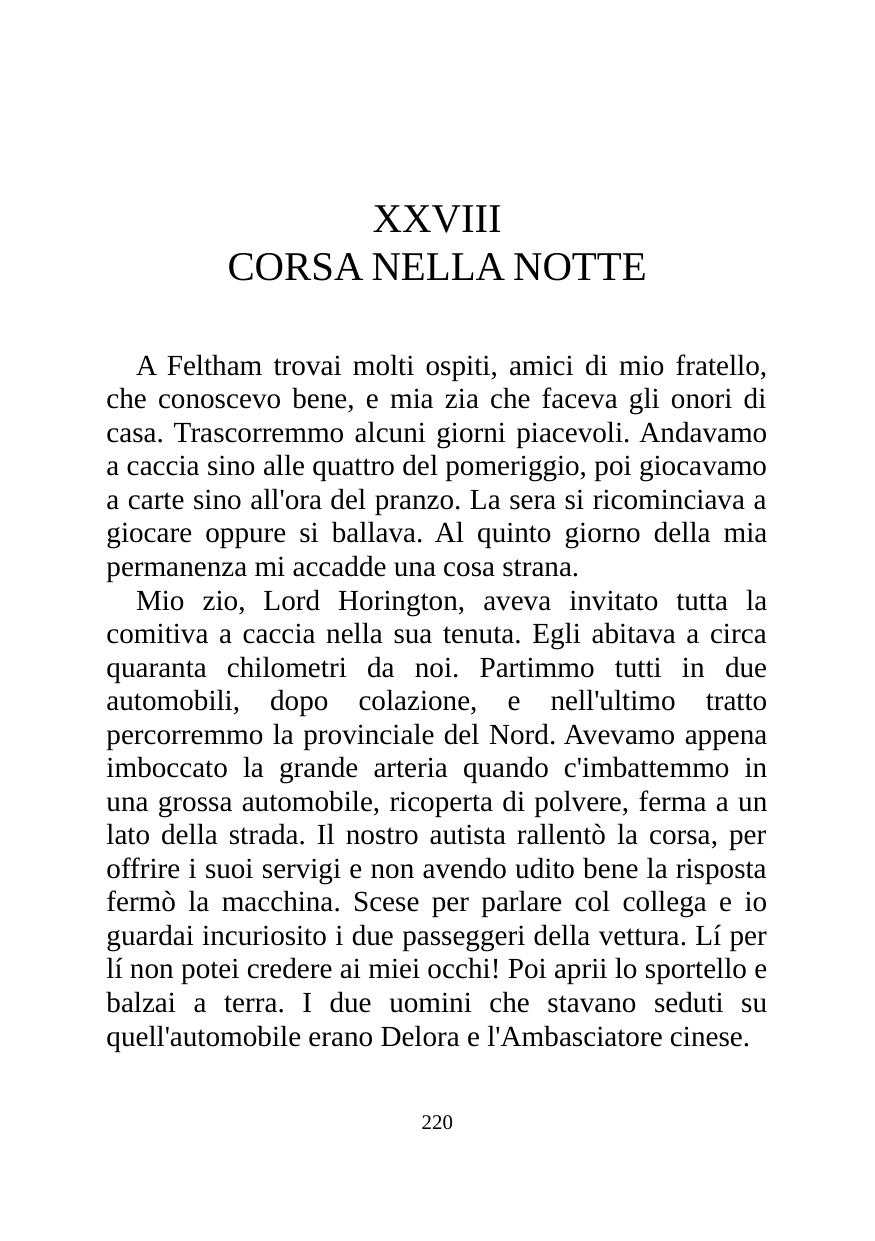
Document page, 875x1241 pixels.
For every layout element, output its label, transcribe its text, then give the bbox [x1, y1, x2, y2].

text Mio zio, Lord Horington, aveva invitato tutta la comitiva a caccia nella sua tenuta. Egli abitava a circa quaranta chilometri da noi. Partimmo tutti in due automobili, dopo colazione, e nell'ultimo tratto percorremmo la provinciale del Nord. Avevamo appena imboccato la grande arteria quando c'imbattemmo in una grossa automobile, ricoperta di polvere, ferma a un lato della strada. Il nostro autista rallentò la corsa, per offrire i suoi servigi e non avendo udito bene la risposta fermò la macchina. Scese per parlare col collega e io guardai incuriosito i due passeggeri della vettura. Lí per lí non potei credere ai miei occhi! Poi aprii lo sportello e balzai a terra. I due uomini che stavano seduti su quell'automobile erano Delora e l'Ambasciatore cinese. [106, 583, 768, 1052]
subtitle XXVIII Corsa nella notte [106, 195, 768, 289]
text A Feltham trovai molti ospiti, amici di mio fratello, che conoscevo bene, e mia zia che faceva gli onori di casa. Trascorremmo alcuni giorni piacevoli. Andavamo a caccia sino alle quattro del pomeriggio, poi giocavamo a carte sino all'ora del pranzo. La sera si ricominciava a giocare oppure si ballava. Al quinto giorno della mia permanenza mi accadde una cosa strana. [106, 348, 768, 583]
